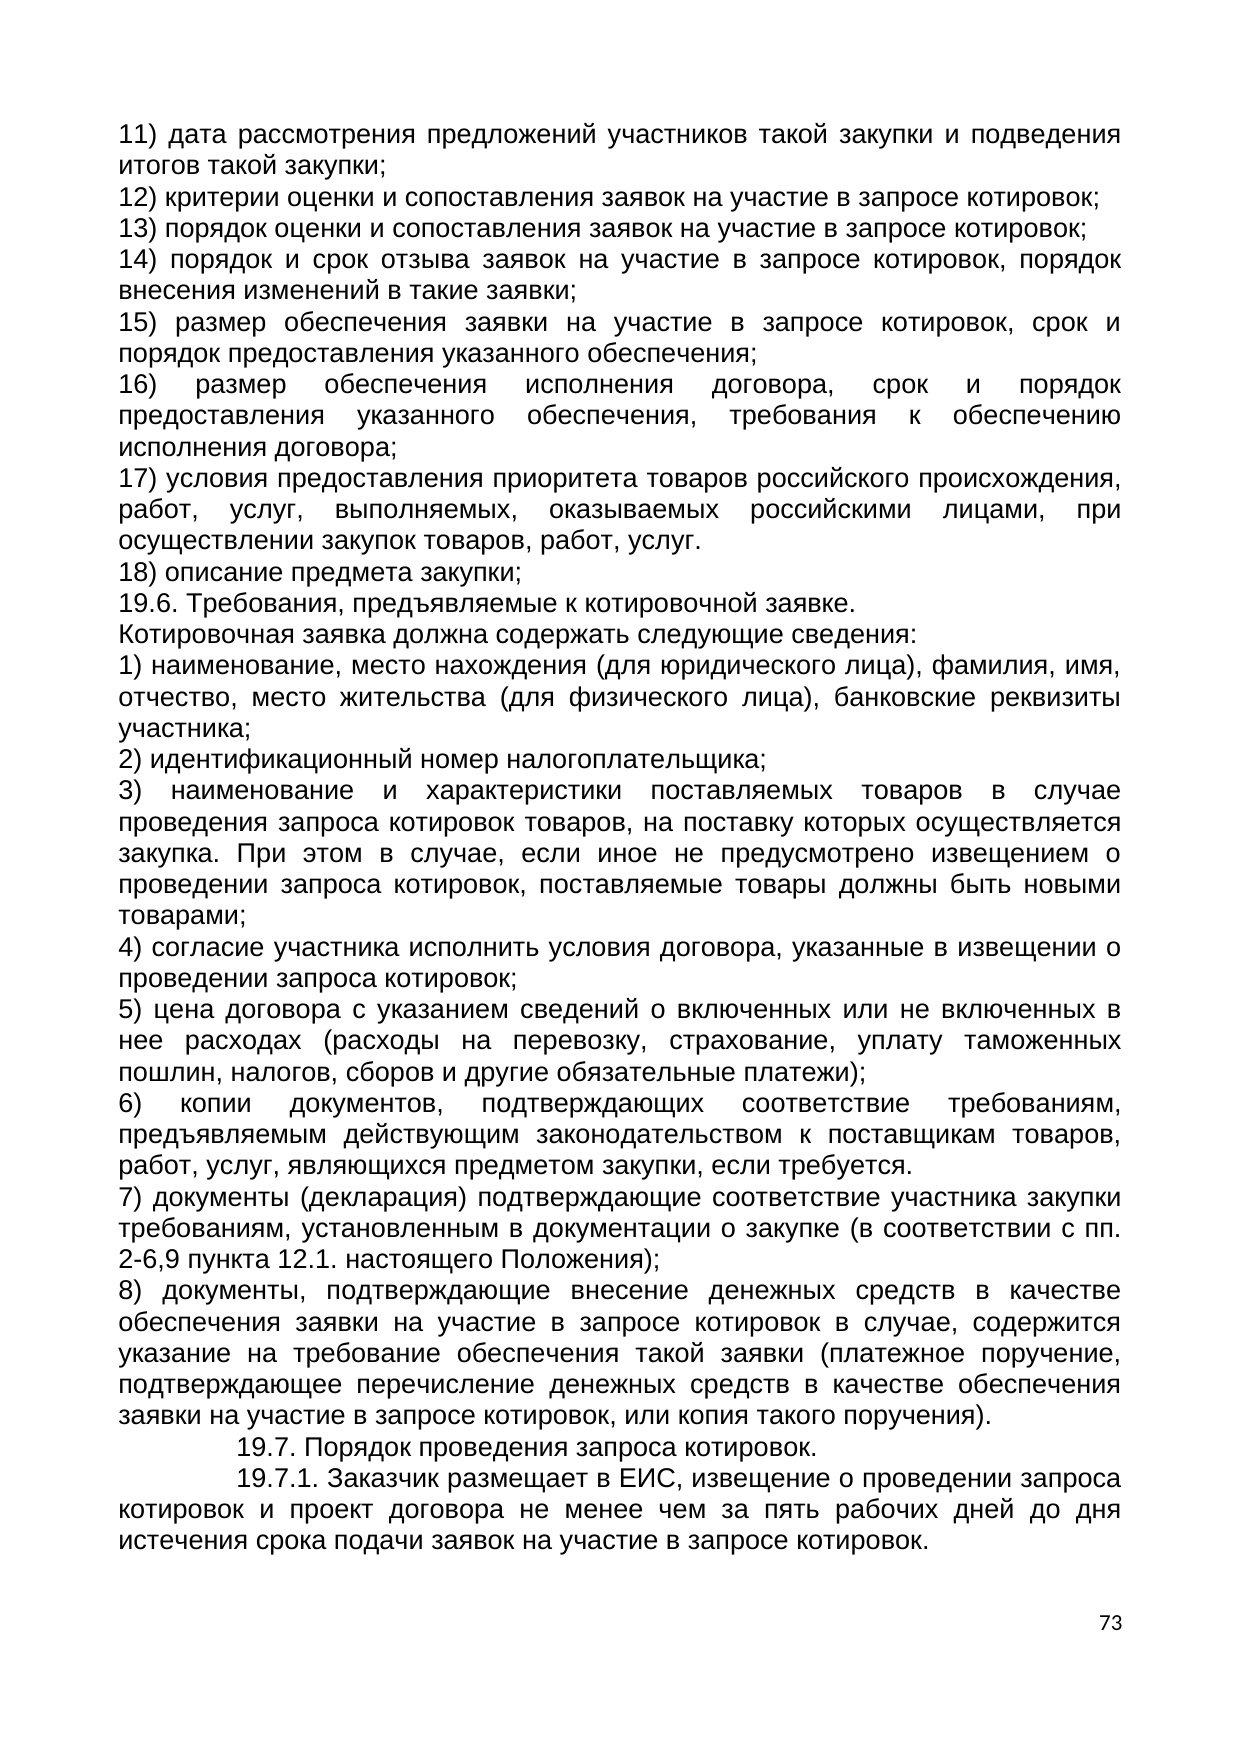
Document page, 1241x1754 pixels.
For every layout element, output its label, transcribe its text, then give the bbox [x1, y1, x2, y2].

text 19.7. Порядок проведения запроса котировок. [118, 1431, 1122, 1462]
text 16) размер обеспечения исполнения договора, срок и порядок предоставления указанного обеспечения, требования к обеспечению исполнения договора; [118, 368, 1122, 462]
text 8) документы, подтверждающие внесение денежных средств в качестве обеспечения заявки на участие в запросе котировок в случае, содержится указание на требование обеспечения такой заявки (платежное поручение, подтверждающее перечисление денежных средств в качестве обеспечения заявки на участие в запросе котировок, или копия такого поручения). [118, 1274, 1122, 1431]
text 17) условия предоставления приоритета товаров российского происхождения, работ, услуг, выполняемых, оказываемых российскими лицами, при осуществлении закупок товаров, работ, услуг. [118, 462, 1122, 556]
text 5) цена договора с указанием сведений о включенных или не включенных в нее расходах (расходы на перевозку, страхование, уплату таможенных пошлин, налогов, сборов и другие обязательные платежи); [118, 993, 1122, 1087]
text 12) критерии оценки и сопоставления заявок на участие в запросе котировок; [118, 181, 1122, 212]
text 19.6. Требования, предъявляемые к котировочной заявке. [118, 587, 1122, 618]
text 3) наименование и характеристики поставляемых товаров в случае проведения запроса котировок товаров, на поставку которых осуществляется закупка. При этом в случае, если иное не предусмотрено извещением о проведении запроса котировок, поставляемые товары должны быть новыми товарами; [118, 774, 1122, 931]
text 7) документы (декларация) подтверждающие соответствие участника закупки требованиям, установленным в документации о закупке (в соответствии с пп. 2-6,9 пункта 12.1. настоящего Положения); [118, 1181, 1122, 1274]
text 6) копии документов, подтверждающих соответствие требованиям, предъявляемым действующим законодательством к поставщикам товаров, работ, услуг, являющихся предметом закупки, если требуется. [118, 1087, 1122, 1181]
text 11) дата рассмотрения предложений участников такой закупки и подведения итогов такой закупки; [118, 118, 1122, 181]
text 15) размер обеспечения заявки на участие в запросе котировок, срок и порядок предоставления указанного обеспечения; [118, 306, 1122, 368]
text Котировочная заявка должна содержать следующие сведения: [118, 618, 1122, 649]
text 1) наименование, место нахождения (для юридического лица), фамилия, имя, отчество, место жительства (для физического лица), банковские реквизиты участника; [118, 649, 1122, 743]
text 13) порядок оценки и сопоставления заявок на участие в запросе котировок; [118, 212, 1122, 243]
text 4) согласие участника исполнить условия договора, указанные в извещении о проведении запроса котировок; [118, 931, 1122, 993]
text 19.7.1. Заказчик размещает в ЕИС, извещение о проведении запроса котировок и проект договора не менее чем за пять рабочих дней до дня истечения срока подачи заявок на участие в запросе котировок. [118, 1462, 1122, 1556]
text 18) описание предмета закупки; [118, 556, 1122, 587]
text 14) порядок и срок отзыва заявок на участие в запросе котировок, порядок внесения изменений в такие заявки; [118, 243, 1122, 306]
text 2) идентификационный номер налогоплательщика; [118, 743, 1122, 774]
